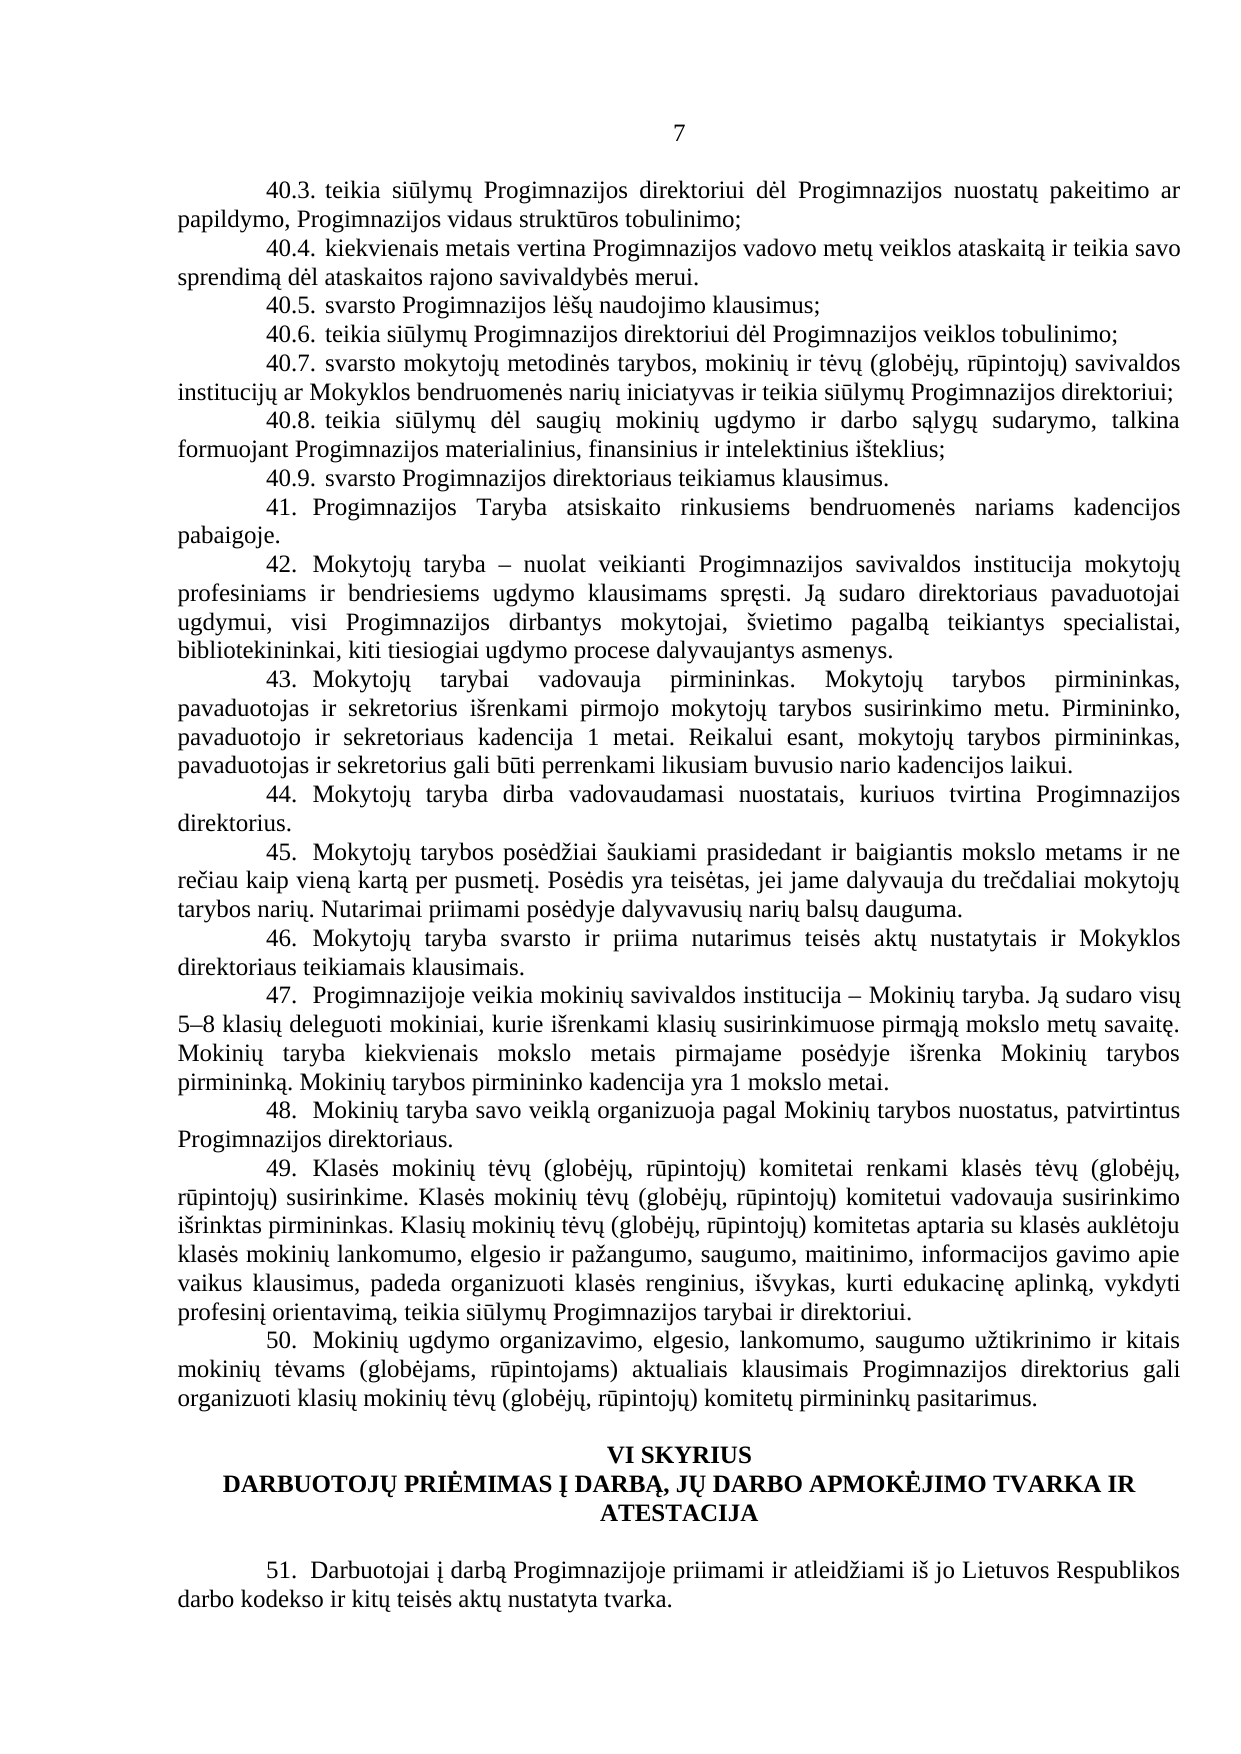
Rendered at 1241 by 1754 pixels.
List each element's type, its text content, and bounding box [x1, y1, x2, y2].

text 44. Mokytojų taryba dirba vadovaudamasi nuostatais, kuriuos tvirtina Progimnazijos direktorius. [177, 779, 1181, 837]
text 46. Mokytojų taryba svarsto ir priima nutarimus teisės aktų nustatytais ir Mokyklos direktoriaus teikiamais klausimais. [177, 923, 1181, 981]
text 48. Mokinių taryba savo veiklą organizuoja pagal Mokinių tarybos nuostatus, patvirtintus Progimnazijos direktoriaus. [177, 1096, 1181, 1153]
text 47. Progimnazijoje veikia mokinių savivaldos institucija – Mokinių taryba. Ją sudaro visų 5–8 klasių deleguoti mokiniai, kurie išrenkami klasių susirinkimuose pirmąją mokslo metų savaitę. Mokinių taryba kiekvienais mokslo metais pirmajame posėdyje išrenka Mokinių tarybos pirmininką. Mokinių tarybos pirmininko kadencija yra 1 mokslo metai. [177, 981, 1181, 1096]
text 40.3. teikia siūlymų Progimnazijos direktoriui dėl Progimnazijos nuostatų pakeitimo ar papildymo, Progimnazijos vidaus struktūros tobulinimo; [177, 176, 1181, 233]
text 49. Klasės mokinių tėvų (globėjų, rūpintojų) komitetai renkami klasės tėvų (globėjų, rūpintojų) susirinkime. Klasės mokinių tėvų (globėjų, rūpintojų) komitetui vadovauja susirinkimo išrinktas pirmininkas. Klasių mokinių tėvų (globėjų, rūpintojų) komitetas aptaria su klasės auklėtoju klasės mokinių lankomumo, elgesio ir pažangumo, saugumo, maitinimo, informacijos gavimo apie vaikus klausimus, padeda organizuoti klasės renginius, išvykas, kurti edukacinę aplinką, vykdyti profesinį orientavimą, teikia siūlymų Progimnazijos tarybai ir direktoriui. [177, 1153, 1181, 1326]
text DARBUOTOJŲ PRIĖMIMAS Į DARBĄ, JŲ DARBO APMOKĖJIMO TVARKA IR ATESTACIJA [177, 1469, 1181, 1527]
text 40.6. teikia siūlymų Progimnazijos direktoriui dėl Progimnazijos veiklos tobulinimo; [177, 319, 1181, 348]
text 42. Mokytojų taryba – nuolat veikianti Progimnazijos savivaldos institucija mokytojų profesiniams ir bendriesiems ugdymo klausimams spręsti. Ją sudaro direktoriaus pavaduotojai ugdymui, visi Progimnazijos dirbantys mokytojai, švietimo pagalbą teikiantys specialistai, bibliotekininkai, kiti tiesiogiai ugdymo procese dalyvaujantys asmenys. [177, 549, 1181, 664]
text VI SKYRIUS [177, 1441, 1181, 1469]
text 40.8. teikia siūlymų dėl saugių mokinių ugdymo ir darbo sąlygų sudarymo, talkina formuojant Progimnazijos materialinius, finansinius ir intelektinius išteklius; [177, 406, 1181, 463]
text 50. Mokinių ugdymo organizavimo, elgesio, lankomumo, saugumo užtikrinimo ir kitais mokinių tėvams (globėjams, rūpintojams) aktualiais klausimais Progimnazijos direktorius gali organizuoti klasių mokinių tėvų (globėjų, rūpintojų) komitetų pirmininkų pasitarimus. [177, 1326, 1181, 1412]
text 41. Progimnazijos Taryba atsiskaito rinkusiems bendruomenės nariams kadencijos pabaigoje. [177, 492, 1181, 549]
text 43. Mokytojų tarybai vadovauja pirmininkas. Mokytojų tarybos pirmininkas, pavaduotojas ir sekretorius išrenkami pirmojo mokytojų tarybos susirinkimo metu. Pirmininko, pavaduotojo ir sekretoriaus kadencija 1 metai. Reikalui esant, mokytojų tarybos pirmininkas, pavaduotojas ir sekretorius gali būti perrenkami likusiam buvusio nario kadencijos laikui. [177, 664, 1181, 779]
text 40.5. svarsto Progimnazijos lėšų naudojimo klausimus; [177, 291, 1181, 319]
text 51. Darbuotojai į darbą Progimnazijoje priimami ir atleidžiami iš jo Lietuvos Respublikos darbo kodekso ir kitų teisės aktų nustatyta tvarka. [177, 1556, 1181, 1613]
text 40.7. svarsto mokytojų metodinės tarybos, mokinių ir tėvų (globėjų, rūpintojų) savivaldos institucijų ar Mokyklos bendruomenės narių iniciatyvas ir teikia siūlymų Progimnazijos direktoriui; [177, 348, 1181, 406]
text 40.4. kiekvienais metais vertina Progimnazijos vadovo metų veiklos ataskaitą ir teikia savo sprendimą dėl ataskaitos rajono savivaldybės merui. [177, 233, 1181, 291]
text 45. Mokytojų tarybos posėdžiai šaukiami prasidedant ir baigiantis mokslo metams ir ne rečiau kaip vieną kartą per pusmetį. Posėdis yra teisėtas, jei jame dalyvauja du trečdaliai mokytojų tarybos narių. Nutarimai priimami posėdyje dalyvavusių narių balsų dauguma. [177, 837, 1181, 923]
text 40.9. svarsto Progimnazijos direktoriaus teikiamus klausimus. [177, 463, 1181, 492]
